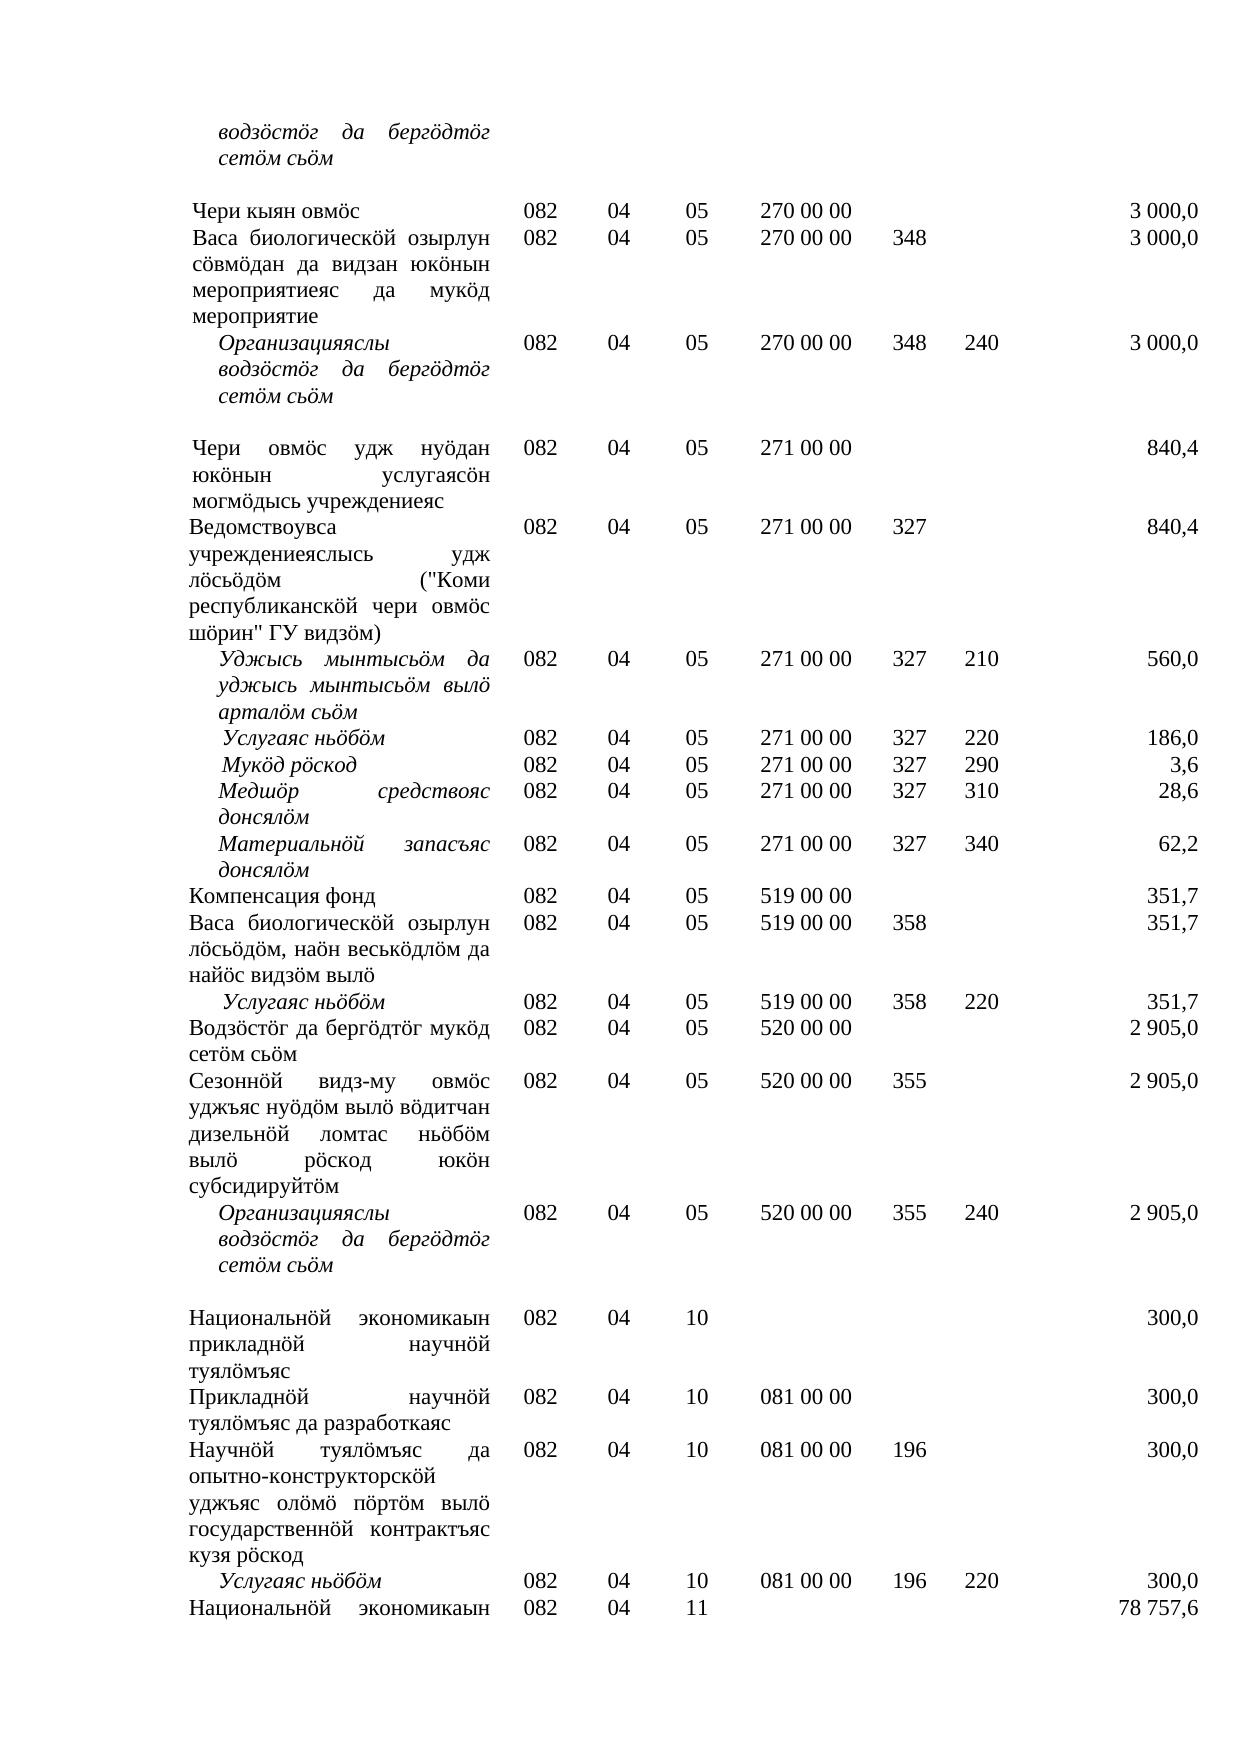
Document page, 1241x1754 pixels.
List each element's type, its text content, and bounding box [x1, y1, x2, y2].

table_cell 082 [501, 1304, 579, 1383]
table_cell 04 [580, 724, 658, 751]
table_cell 240 [943, 1199, 1021, 1304]
table_cell 220 [943, 1568, 1021, 1594]
table_cell [943, 1383, 1021, 1436]
table_cell 358 [876, 988, 942, 1014]
table_cell 05 [658, 1199, 736, 1304]
table_cell 082 [501, 883, 579, 909]
table_cell 78 757,6 [1021, 1594, 1209, 1620]
table_cell 082 [501, 751, 579, 777]
table_cell [943, 224, 1021, 329]
table_cell Чери кыян овмöс [177, 197, 501, 223]
table_cell [943, 514, 1021, 645]
table_cell 355 [876, 1067, 942, 1199]
table_cell 348 [876, 329, 942, 434]
table_cell [943, 1014, 1021, 1067]
table_cell Организацияяслы водзöстöг да бергöдтöг сетöм сьöм [177, 329, 501, 434]
table_cell 082 [501, 197, 579, 223]
table_cell 196 [876, 1436, 942, 1568]
table_cell [943, 883, 1021, 909]
table_cell Материальнöй запасъяс донсялöм [177, 830, 501, 882]
table_cell [736, 1594, 876, 1620]
table_cell 3,6 [1021, 751, 1209, 777]
table_cell 082 [501, 1594, 579, 1620]
table_cell 04 [580, 224, 658, 329]
table_cell 271 00 00 [736, 514, 876, 645]
table_cell 62,2 [1021, 830, 1209, 882]
table_cell 04 [580, 909, 658, 988]
table_cell Васа биологическöй озырлун лöсьöдöм, наöн веськöдлöм да найöс видзöм вылö [177, 909, 501, 988]
table_cell 04 [580, 1568, 658, 1594]
table_cell 04 [580, 1067, 658, 1199]
table_cell 351,7 [1021, 988, 1209, 1014]
table_cell 300,0 [1021, 1304, 1209, 1383]
table_cell [876, 434, 942, 513]
table_cell 327 [876, 514, 942, 645]
table_cell Сезоннöй видз-му овмöс уджъяс нуöдöм вылö вöдитчан дизельнöй ломтас ньöбöм вылö рöскод юкöн субсидируйтöм [177, 1067, 501, 1199]
table_cell [876, 1014, 942, 1067]
table_cell 04 [580, 1014, 658, 1067]
table_cell 28,6 [1021, 777, 1209, 830]
table_cell 327 [876, 724, 942, 751]
table_cell [580, 118, 658, 197]
table_cell 05 [658, 724, 736, 751]
table_cell 082 [501, 224, 579, 329]
table_cell 355 [876, 1199, 942, 1304]
table_cell 351,7 [1021, 883, 1209, 909]
table_cell 05 [658, 777, 736, 830]
table_cell 082 [501, 1199, 579, 1304]
table_cell 520 00 00 [736, 1199, 876, 1304]
table_cell 05 [658, 434, 736, 513]
table_cell 10 [658, 1568, 736, 1594]
table_cell Услугаяс ньöбöм [177, 988, 501, 1014]
table_cell Организацияяслы водзöстöг да бергöдтöг сетöм сьöм [177, 1199, 501, 1304]
table_cell Услугаяс ньöбöм [177, 724, 501, 751]
table_cell 351,7 [1021, 909, 1209, 988]
table_cell 520 00 00 [736, 1014, 876, 1067]
table_cell 327 [876, 751, 942, 777]
table_cell [943, 1067, 1021, 1199]
table_cell 270 00 00 [736, 197, 876, 223]
table_cell Ведомствоувса учреждениеяслысь удж лöсьöдöм ("Коми республиканскöй чери овмöс шöрин" ГУ видзöм) [177, 514, 501, 645]
table_cell [876, 883, 942, 909]
table_cell 358 [876, 909, 942, 988]
table_cell 082 [501, 1568, 579, 1594]
table_cell 519 00 00 [736, 909, 876, 988]
table_cell Водзöстöг да бергöдтöг мукöд сетöм сьöм [177, 1014, 501, 1067]
table_cell [943, 118, 1021, 197]
table_cell 271 00 00 [736, 777, 876, 830]
table_cell 05 [658, 197, 736, 223]
table_cell 348 [876, 224, 942, 329]
table_cell Васа биологическöй озырлун сöвмöдан да видзан юкöнын мероприятиеяс да мукöд мероприятие [177, 224, 501, 329]
table_cell 05 [658, 830, 736, 882]
table_cell [876, 1383, 942, 1436]
table_cell 05 [658, 909, 736, 988]
table_cell Мукöд рöскод [177, 751, 501, 777]
table_cell [876, 1594, 942, 1620]
table_cell 082 [501, 909, 579, 988]
table_cell 220 [943, 988, 1021, 1014]
table_cell 840,4 [1021, 514, 1209, 645]
table_cell [943, 434, 1021, 513]
table_cell 082 [501, 434, 579, 513]
table_cell 082 [501, 514, 579, 645]
table_cell Услугаяс ньöбöм [177, 1568, 501, 1594]
table_cell [876, 1304, 942, 1383]
table_cell 05 [658, 224, 736, 329]
table_cell [1021, 118, 1209, 197]
table_cell [658, 118, 736, 197]
table_cell 05 [658, 1067, 736, 1199]
table_cell 271 00 00 [736, 830, 876, 882]
table_cell 3 000,0 [1021, 197, 1209, 223]
table_cell 290 [943, 751, 1021, 777]
table_cell 082 [501, 988, 579, 1014]
table_cell 2 905,0 [1021, 1067, 1209, 1199]
table_cell 05 [658, 751, 736, 777]
table_cell 271 00 00 [736, 434, 876, 513]
table_cell 271 00 00 [736, 751, 876, 777]
table_cell 10 [658, 1383, 736, 1436]
table_cell Чери овмöс удж нуöдан юкöнын услугаясöн могмöдысь учреждениеяс [177, 434, 501, 513]
table_cell 300,0 [1021, 1568, 1209, 1594]
table_cell водзöстöг да бергöдтöг сетöм сьöм [177, 118, 501, 197]
table_cell 10 [658, 1304, 736, 1383]
table_cell 840,4 [1021, 434, 1209, 513]
table_cell 340 [943, 830, 1021, 882]
table_cell [736, 1304, 876, 1383]
table_cell 220 [943, 724, 1021, 751]
table_cell 3 000,0 [1021, 329, 1209, 434]
table_cell 210 [943, 645, 1021, 724]
table_cell 300,0 [1021, 1383, 1209, 1436]
table_cell Компенсация фонд [177, 883, 501, 909]
table_cell 560,0 [1021, 645, 1209, 724]
table_cell 082 [501, 777, 579, 830]
table_cell 081 00 00 [736, 1436, 876, 1568]
table_cell 04 [580, 1304, 658, 1383]
table_cell 04 [580, 329, 658, 434]
table_cell 300,0 [1021, 1436, 1209, 1568]
table_cell 081 00 00 [736, 1383, 876, 1436]
table_cell 327 [876, 777, 942, 830]
table_cell [943, 1594, 1021, 1620]
table_cell [943, 1436, 1021, 1568]
table_cell 04 [580, 434, 658, 513]
table_cell Прикладнöй научнöй туялöмъяс да разработкаяс [177, 1383, 501, 1436]
table_cell 04 [580, 514, 658, 645]
table_cell 04 [580, 197, 658, 223]
table_cell 271 00 00 [736, 645, 876, 724]
table_cell [736, 118, 876, 197]
table_cell [943, 1304, 1021, 1383]
table_cell [943, 909, 1021, 988]
table_cell 05 [658, 988, 736, 1014]
table_cell 327 [876, 830, 942, 882]
table_cell 04 [580, 1199, 658, 1304]
table_cell [943, 197, 1021, 223]
table_cell 05 [658, 883, 736, 909]
table_cell 04 [580, 1594, 658, 1620]
table_cell Национальнöй экономикаын прикладнöй научнöй туялöмъяс [177, 1304, 501, 1383]
table_cell 05 [658, 645, 736, 724]
table_cell 519 00 00 [736, 883, 876, 909]
table_cell 519 00 00 [736, 988, 876, 1014]
table_cell 10 [658, 1436, 736, 1568]
table_cell 11 [658, 1594, 736, 1620]
table_cell 270 00 00 [736, 224, 876, 329]
table_cell 04 [580, 777, 658, 830]
table_cell 271 00 00 [736, 724, 876, 751]
table_cell Национальнöй экономикаын [177, 1594, 501, 1620]
table_cell 04 [580, 830, 658, 882]
table_cell 04 [580, 883, 658, 909]
table_cell 04 [580, 645, 658, 724]
table_cell 082 [501, 1383, 579, 1436]
table_cell 240 [943, 329, 1021, 434]
table_cell 082 [501, 1436, 579, 1568]
table_cell 082 [501, 329, 579, 434]
table_cell 082 [501, 645, 579, 724]
table_cell Научнöй туялöмъяс да опытно-конструкторскöй уджъяс олöмö пöртöм вылö государственнöй контрактъяс кузя рöскод [177, 1436, 501, 1568]
table_cell 05 [658, 1014, 736, 1067]
table_cell [876, 197, 942, 223]
table_cell 520 00 00 [736, 1067, 876, 1199]
table_cell 082 [501, 1067, 579, 1199]
table_cell 05 [658, 514, 736, 645]
table_cell 196 [876, 1568, 942, 1594]
table_cell 3 000,0 [1021, 224, 1209, 329]
table_cell 081 00 00 [736, 1568, 876, 1594]
table_cell 327 [876, 645, 942, 724]
table_cell [501, 118, 579, 197]
table_cell 270 00 00 [736, 329, 876, 434]
table_cell 04 [580, 751, 658, 777]
table_cell 082 [501, 830, 579, 882]
table_cell Уджысь мынтысьöм да уджысь мынтысьöм вылö арталöм сьöм [177, 645, 501, 724]
table_cell 2 905,0 [1021, 1014, 1209, 1067]
table_cell 310 [943, 777, 1021, 830]
table_cell Медшöр средствояс донсялöм [177, 777, 501, 830]
table_cell 04 [580, 1436, 658, 1568]
table_cell [876, 118, 942, 197]
table_cell 04 [580, 1383, 658, 1436]
table_cell 082 [501, 1014, 579, 1067]
table_cell 2 905,0 [1021, 1199, 1209, 1304]
table_cell 082 [501, 724, 579, 751]
table_cell 186,0 [1021, 724, 1209, 751]
table_cell 04 [580, 988, 658, 1014]
table_cell 05 [658, 329, 736, 434]
